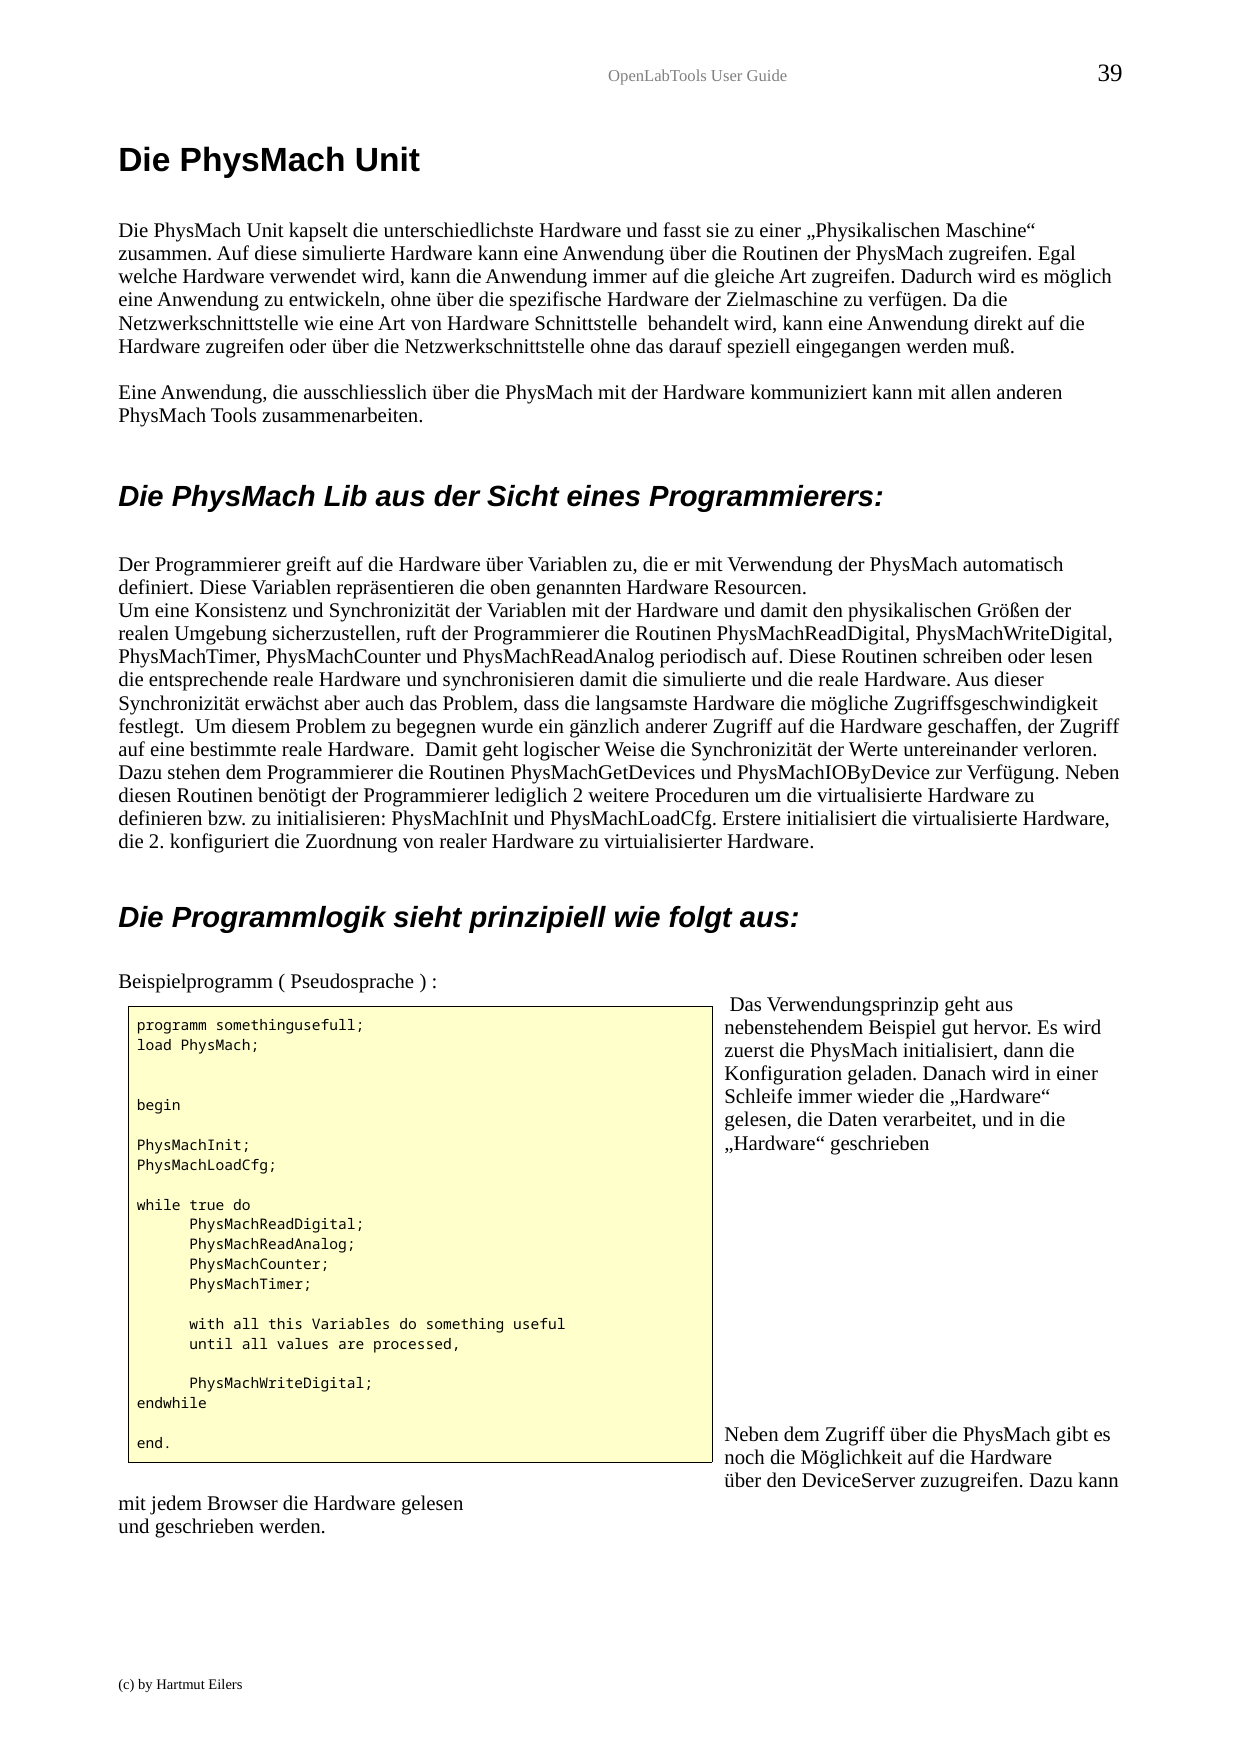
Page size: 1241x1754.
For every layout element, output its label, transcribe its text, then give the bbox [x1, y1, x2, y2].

text über den DeviceServer zuzugreifen. Dazu kann mit jedem Browser die Hardware gelesen [118, 1469, 1122, 1515]
text Die PhysMach Unit kapselt die unterschiedlichste Hardware und fasst sie zu einer „Physikalischen Maschine“ zusammen. Auf diese simulierte Hardware kann eine Anwendung über die Routinen der PhysMach zugreifen. Egal welche Hardware verwendet wird, kann die Anwendung immer auf die gleiche Art zugreifen. Dadurch wird es möglich eine Anwendung zu entwickeln, ohne über die spezifische Hardware der Zielmaschine zu verfügen. Da die Netzwerkschnittstelle wie eine Art von Hardware Schnittstelle behandelt wird, kann eine Anwendung direkt auf die Hardware zugreifen oder über die Netzwerkschnittstelle ohne das darauf speziell eingegangen werden muß. [118, 219, 1122, 358]
text PhysMachWriteDigital; [137, 1373, 703, 1393]
text PhysMachTimer; [137, 1274, 703, 1294]
text und geschrieben werden. [118, 1515, 1122, 1538]
text end. [137, 1433, 703, 1453]
text endwhile [137, 1393, 703, 1413]
text Um eine Konsistenz und Synchronizität der Variablen mit der Hardware und damit den physikalischen Größen der realen Umgebung sicherzustellen, ruft der Programmierer die Routinen PhysMachReadDigital, PhysMachWriteDigital, PhysMachTimer, PhysMachCounter und PhysMachReadAnalog periodisch auf. Diese Routinen schreiben oder lesen die entsprechende reale Hardware und synchronisieren damit die simulierte und die reale Hardware. Aus dieser Synchronizität erwächst aber auch das Problem, dass die langsamste Hardware die mögliche Zugriffsgeschwindigkeit festlegt. Um diesem Problem zu begegnen wurde ein gänzlich anderer Zugriff auf die Hardware geschaffen, der Zugriff auf eine bestimmte reale Hardware. Damit geht logischer Weise die Synchronizität der Werte untereinander verloren. Dazu stehen dem Programmierer die Routinen PhysMachGetDevices und PhysMachIOByDevice zur Verfügung. Neben diesen Routinen benötigt der Programmierer lediglich 2 weitere Proceduren um die virtualisierte Hardware zu definieren bzw. zu initialisieren: PhysMachInit und PhysMachLoadCfg. Erstere initialisiert die virtualisierte Hardware, die 2. konfiguriert die Zuordnung von realer Hardware zu virtuialisierter Hardware. [118, 599, 1122, 853]
text PhysMachReadDigital; [137, 1214, 703, 1234]
subtitle Die Programmlogik sieht prinzipiell wie folgt aus: [118, 901, 1122, 934]
text PhysMachCounter; [137, 1254, 703, 1274]
text load PhysMach; [137, 1035, 703, 1055]
text begin [137, 1095, 703, 1115]
text PhysMachInit; [137, 1134, 703, 1154]
text until all values are processed, [137, 1333, 703, 1353]
text Der Programmierer greift auf die Hardware über Variablen zu, die er mit Verwendung der PhysMach automatisch definiert. Diese Variablen repräsentieren die oben genannten Hardware Resourcen. [118, 553, 1122, 599]
text while true do [137, 1194, 703, 1214]
text programm somethingusefull; [137, 1015, 703, 1035]
text PhysMachReadAnalog; [137, 1234, 703, 1254]
text with all this Variables do something useful [137, 1314, 703, 1333]
text Das Verwendungsprinzip geht aus nebenstehendem Beispiel gut hervor. Es wird zuerst die PhysMach initialisiert, dann die Konfiguration geladen. Danach wird in einer Schleife immer wieder die „Hardware“ gelesen, die Daten verarbeitet, und in die „Hardware“ geschrieben [118, 993, 1122, 1154]
subtitle Die PhysMach Lib aus der Sicht eines Programmierers: [118, 480, 1122, 512]
text Neben dem Zugriff über die PhysMach gibt es noch die Möglichkeit auf die Hardware [118, 1423, 1122, 1469]
text PhysMachLoadCfg; [137, 1154, 703, 1174]
text Eine Anwendung, die ausschliesslich über die PhysMach mit der Hardware kommuniziert kann mit allen anderen PhysMach Tools zusammenarbeiten. [118, 381, 1122, 427]
text Beispielprogramm ( Pseudosprache ) : [118, 969, 1122, 993]
subtitle Die PhysMach Unit [118, 141, 1122, 179]
